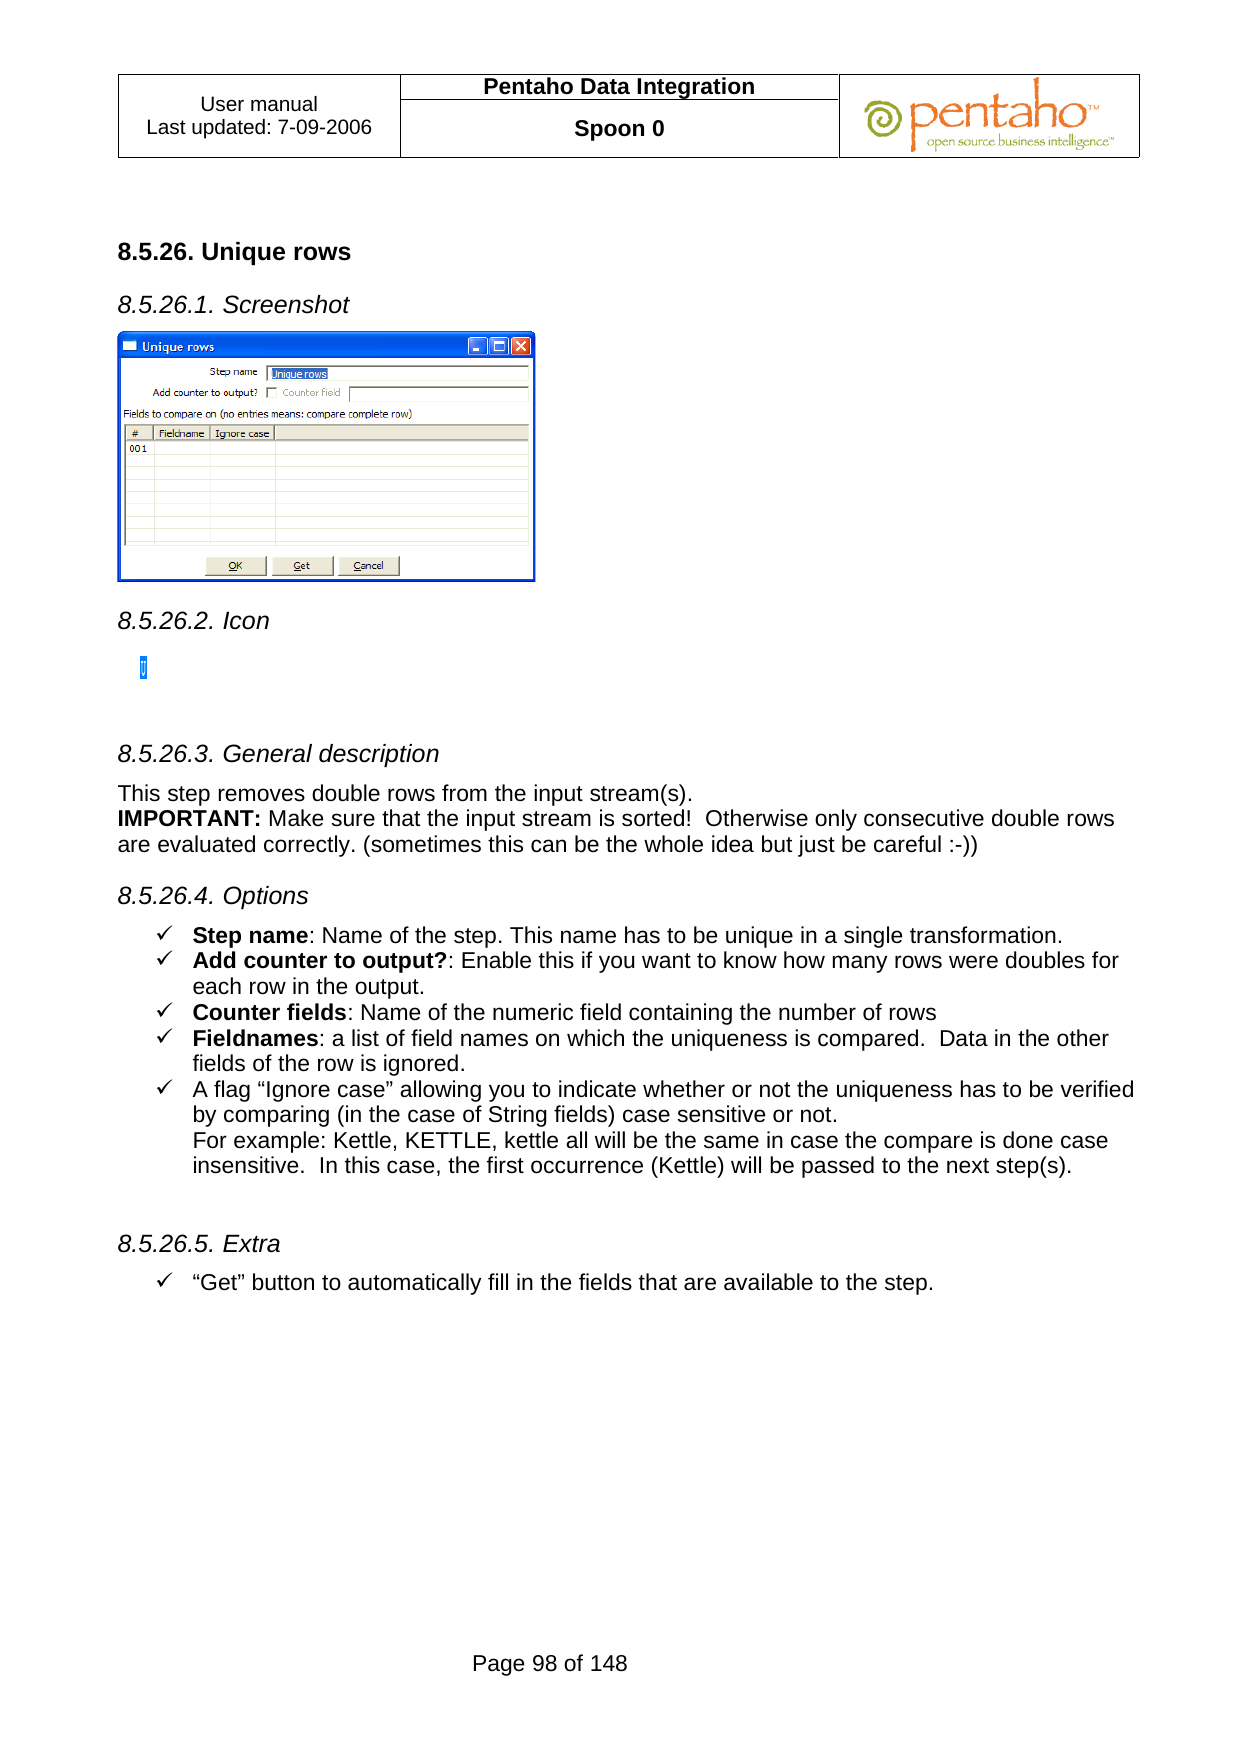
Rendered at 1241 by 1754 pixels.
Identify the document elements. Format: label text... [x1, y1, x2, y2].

subtitle Screenshot [117, 291, 1137, 319]
text IMPORTANT: Make sure that the input stream is sorted! Otherwise only consecutive double rows are evaluated correctly. (sometimes this can be the whole idea but just be careful :-)) [117, 806, 1137, 857]
list For example: Kettle, KETTLE, kettle all will be the same in case the compare is done case insensitive. In this case, the first occurrence (Kettle) will be passed to the next step(s). [155, 1128, 1137, 1179]
subtitle General description [117, 740, 1137, 768]
list Step name: Name of the step. This name has to be unique in a single transformation. [155, 922, 1137, 948]
subtitle Icon [117, 607, 1137, 635]
list Add counter to output?: Enable this if you want to know how many rows were doubles for each row in the output. [155, 948, 1137, 999]
list Fieldnames: a list of field names on which the uniqueness is compared. Data in the other fields of the row is ignored. [155, 1025, 1137, 1076]
list Counter fields: Name of the numeric field containing the number of rows [155, 999, 1137, 1025]
list A flag “Ignore case” allowing you to indicate whether or not the uniqueness has to be verified by comparing (in the case of String fields) case sensitive or not. [155, 1076, 1137, 1128]
picture [140, 656, 147, 679]
picture [117, 331, 536, 582]
subtitle Options [117, 882, 1137, 910]
subtitle Unique rows [117, 238, 1137, 266]
subtitle Extra [117, 1229, 1137, 1257]
text This step removes double rows from the input stream(s). [117, 780, 1137, 806]
list “Get” button to automatically fill in the fields that are available to the step. [155, 1270, 1137, 1296]
